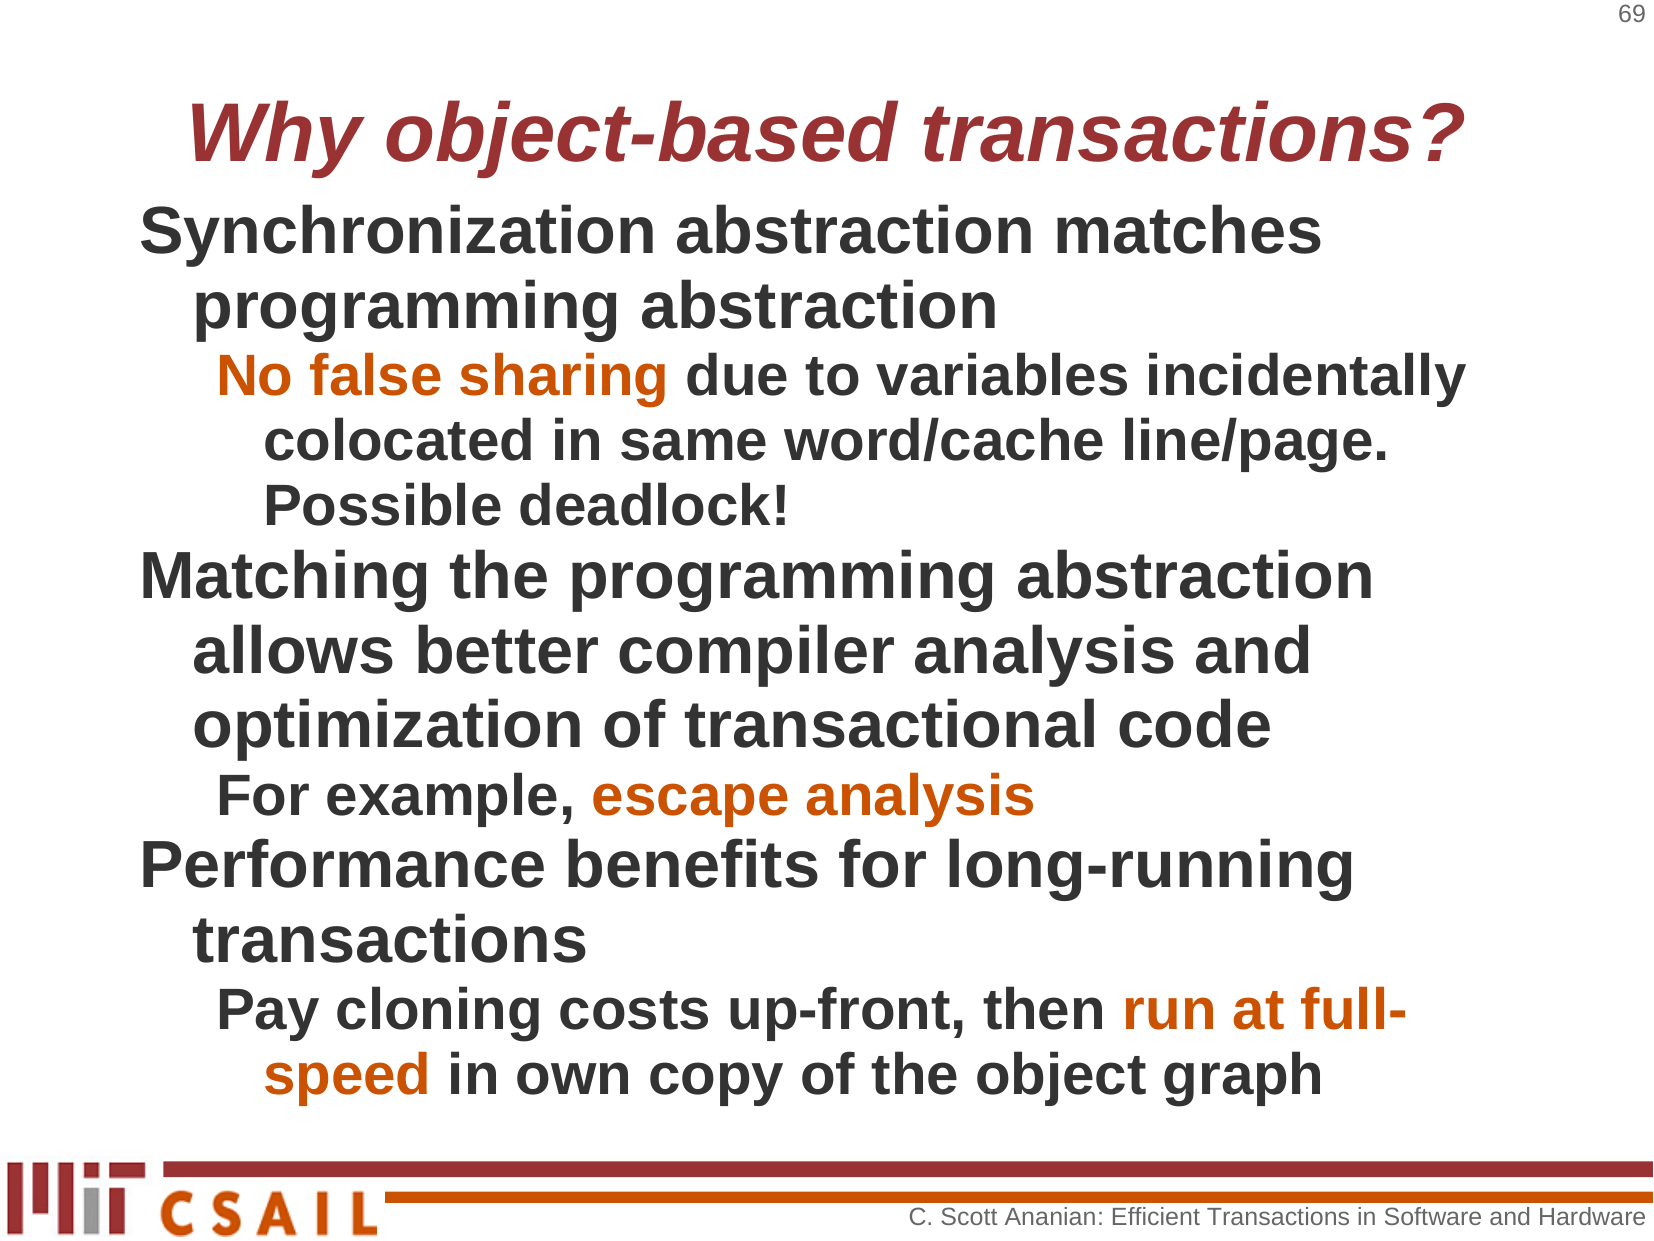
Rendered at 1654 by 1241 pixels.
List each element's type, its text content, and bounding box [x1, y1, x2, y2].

picture [0, 1155, 377, 1237]
list Synchronization abstraction matches programming abstraction No false sharing due to variables incidentally colocated in same word/cache line/page. Possible deadlock! Matching the programming abstraction allows better compiler analysis and optimization of transactional code For example, escape analysis Performance benefits for long-running transactions Pay cloning costs up-front, then run at full-speed in own copy of the object graph [121, 193, 1561, 1133]
title Why object-based transactions? [52, 28, 1601, 237]
